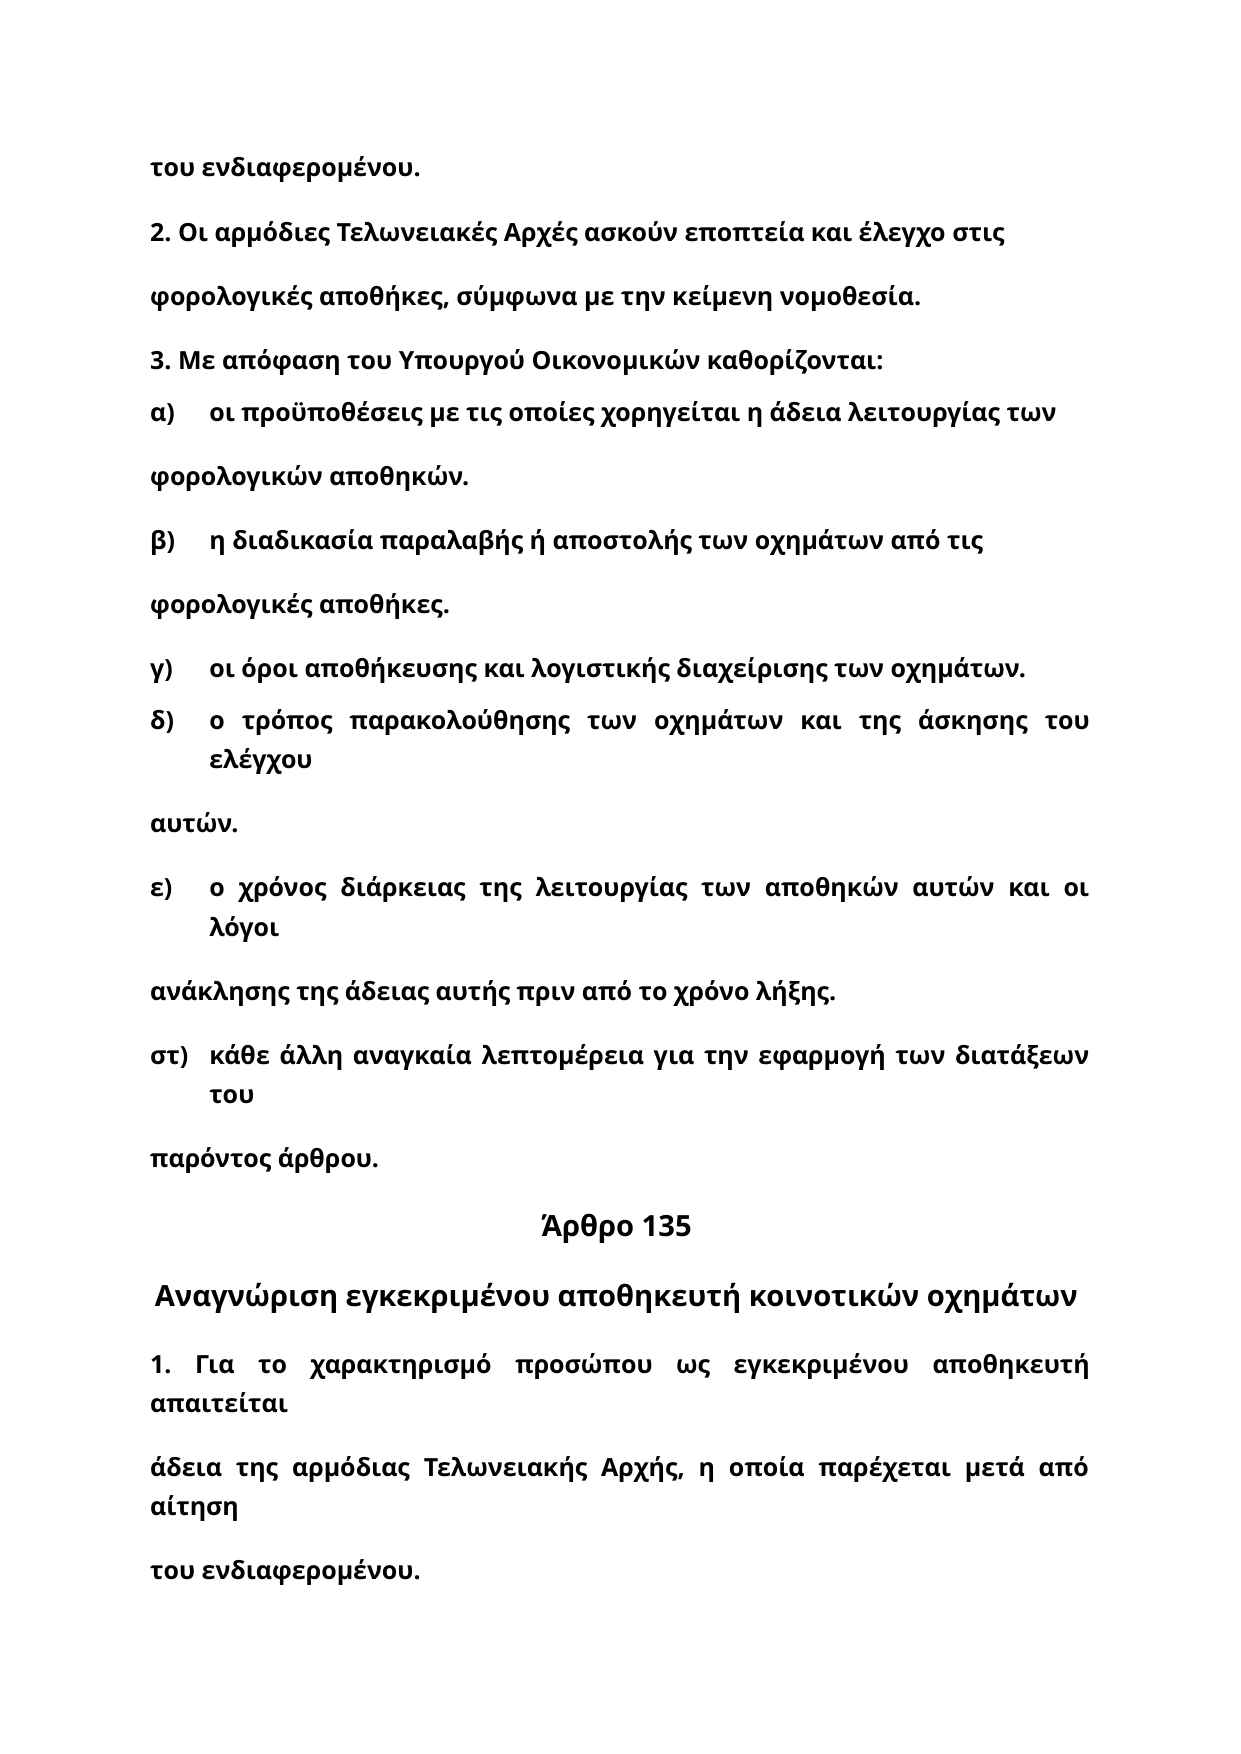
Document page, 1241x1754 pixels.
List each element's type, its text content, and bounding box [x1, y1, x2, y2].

text του ενδιαφερομένου. [150, 150, 1090, 184]
text ανάκλησης της άδειας αυτής πριν από το χρόνο λήξης. [150, 973, 1090, 1007]
list β) η διαδικασία παραλαβής ή αποστολής των οχημάτων από τις [150, 522, 1090, 557]
text αυτών. [150, 806, 1090, 840]
text φορολογικών αποθηκών. [150, 458, 1090, 492]
text παρόντος άρθρου. [150, 1141, 1090, 1175]
list ε) ο χρόνος διάρκειας της λειτουργίας των αποθηκών αυτών και οι λόγοι [150, 870, 1090, 943]
subtitle Αναγνώριση εγκεκριμένου αποθηκευτή κοινοτικών οχημάτων [150, 1276, 1090, 1315]
text 3. Με απόφαση του Υπουργού Οικονομικών καθορίζονται: [150, 342, 1090, 377]
text 2. Οι αρμόδιες Τελωνειακές Αρχές ασκούν εποπτεία και έλεγχο στις [150, 214, 1090, 248]
list α) οι προϋποθέσεις με τις οποίες χορηγείται η άδεια λειτουργίας των [150, 394, 1090, 428]
subtitle Άρθρο 135 [150, 1205, 1090, 1245]
text φορολογικές αποθήκες. [150, 587, 1090, 621]
text άδεια της αρμόδιας Τελωνειακής Αρχής, η οποία παρέχεται μετά από αίτηση [150, 1449, 1090, 1523]
text φορολογικές αποθήκες, σύμφωνα με την κείμενη νομοθεσία. [150, 278, 1090, 312]
list στ) κάθε άλλη αναγκαία λεπτομέρεια για την εφαρμογή των διατάξεων του [150, 1037, 1090, 1111]
list δ) ο τρόπος παρακολούθησης των οχημάτων και της άσκησης του ελέγχου [150, 702, 1090, 776]
text 1. Για το χαρακτηρισμό προσώπου ως εγκεκριμένου αποθηκευτή απαιτείται [150, 1346, 1090, 1419]
list γ) οι όροι αποθήκευσης και λογιστικής διαχείρισης των οχημάτων. [150, 651, 1090, 685]
text του ενδιαφερομένου. [150, 1553, 1090, 1587]
